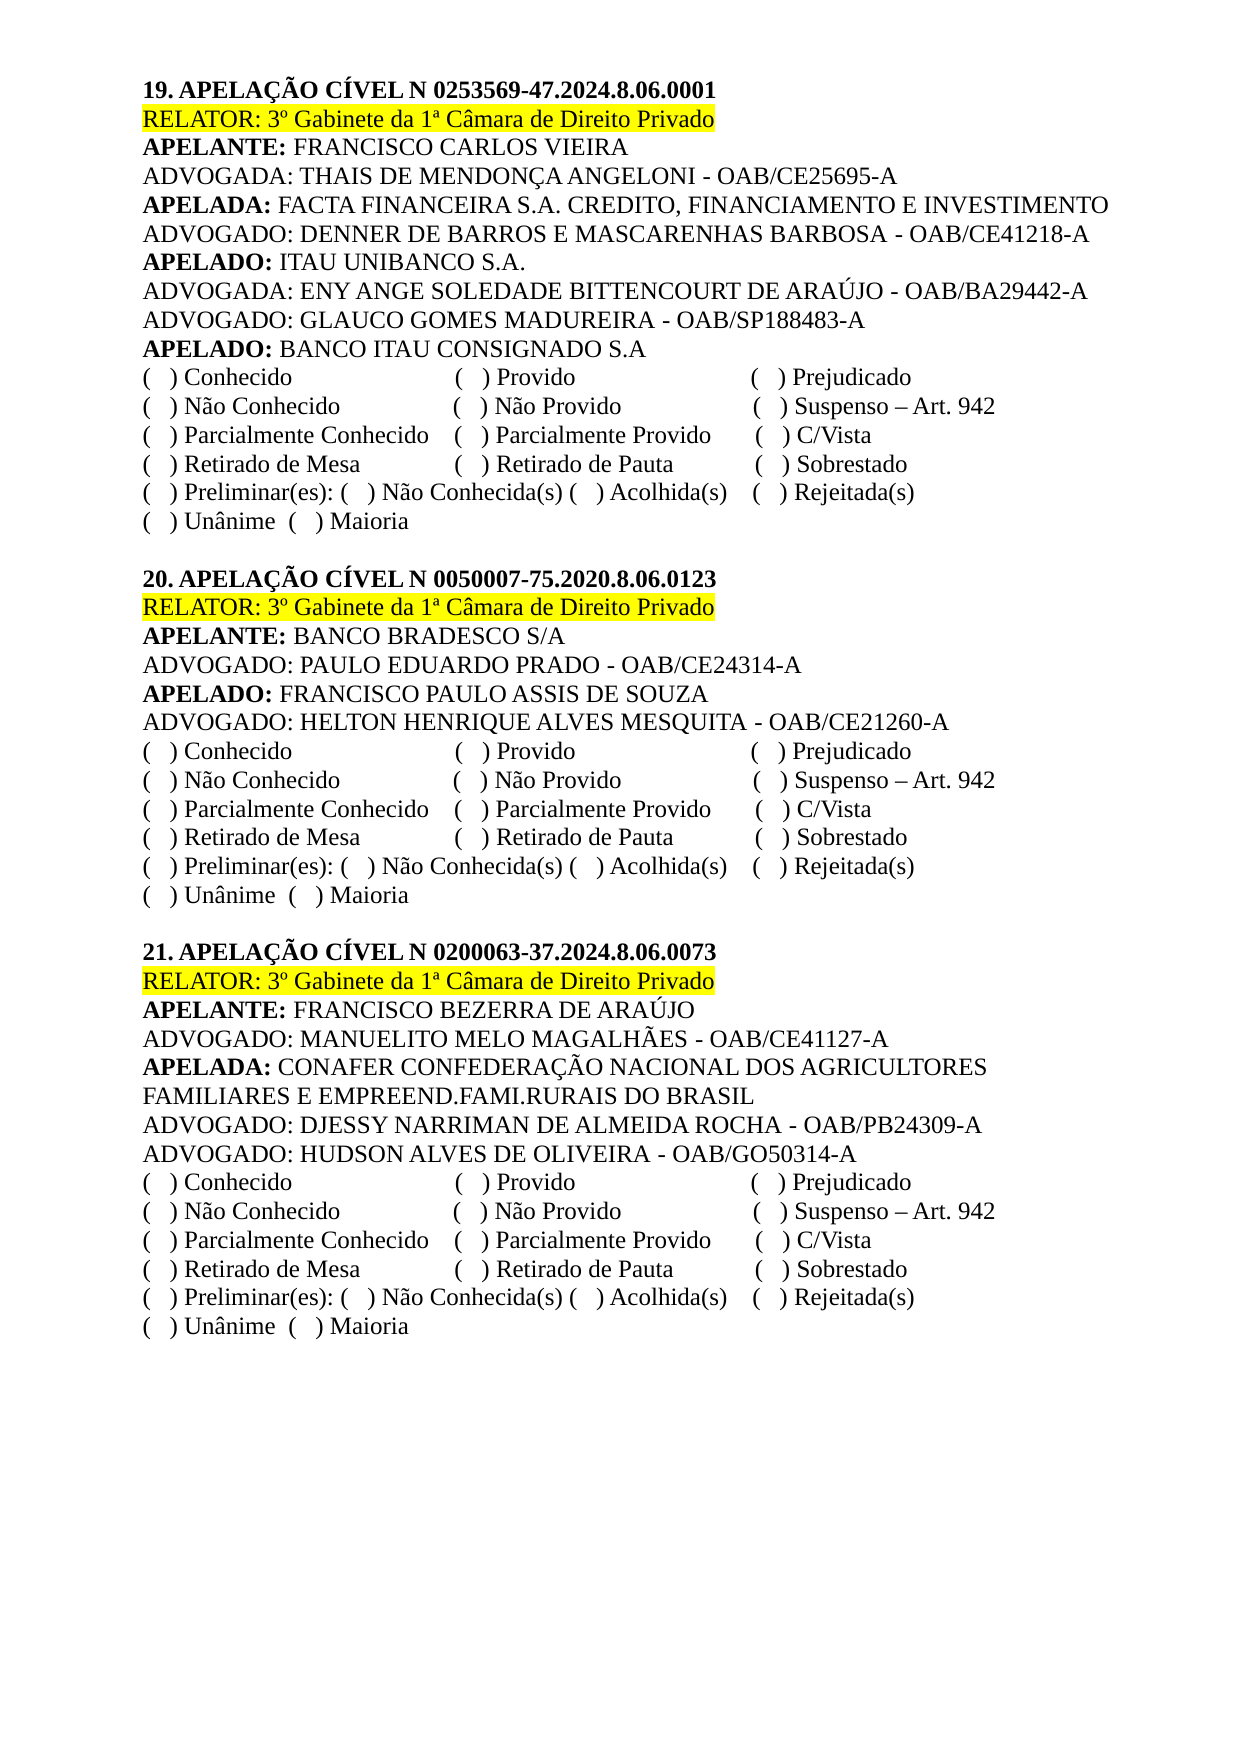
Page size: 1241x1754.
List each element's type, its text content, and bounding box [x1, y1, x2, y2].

text ( ) Não Conhecido ( ) Não Provido ( ) Suspenso – Art. 942 [142, 391, 1141, 420]
text ( ) Unânime ( ) Maioria 21. APELAÇÃO CÍVEL N 0200063-37.2024.8.06.0073 RELATOR: 3º Gabinete da 1ª Câmara de Direito Privado APELANTE: FRANCISCO BEZERRA DE ARAÚJO ADVOGADO: MANUELITO MELO MAGALHÃES - OAB/CE41127-A APELADA: CONAFER CONFEDERAÇÃO NACIONAL DOS AGRICULTORES FAMILIARES E EMPREEND.FAMI.RURAIS DO BRASIL ADVOGADO: DJESSY NARRIMAN DE ALMEIDA ROCHA - OAB/PB24309-A ADVOGADO: HUDSON ALVES DE OLIVEIRA - OAB/GO50314-A ( ) Conhecido ( ) Provido ( ) Prejudicado [142, 880, 1141, 1196]
text ( ) Unânime ( ) Maioria [142, 1311, 1141, 1397]
text ( ) Preliminar(es): ( ) Não Conhecida(s) ( ) Acolhida(s) ( ) Rejeitada(s) [142, 851, 1141, 880]
text ( ) Retirado de Mesa ( ) Retirado de Pauta ( ) Sobrestado [142, 449, 1141, 477]
text ( ) Não Conhecido ( ) Não Provido ( ) Suspenso – Art. 942 [142, 1196, 1141, 1225]
text ( ) Parcialmente Conhecido ( ) Parcialmente Provido ( ) C/Vista [142, 1225, 1141, 1254]
text ( ) Retirado de Mesa ( ) Retirado de Pauta ( ) Sobrestado [142, 822, 1141, 851]
text 19. APELAÇÃO CÍVEL N 0253569-47.2024.8.06.0001 RELATOR: 3º Gabinete da 1ª Câmara de Direito Privado APELANTE: FRANCISCO CARLOS VIEIRA ADVOGADA: THAIS DE MENDONÇA ANGELONI - OAB/CE25695-A APELADA: FACTA FINANCEIRA S.A. CREDITO, FINANCIAMENTO E INVESTIMENTO ADVOGADO: DENNER DE BARROS E MASCARENHAS BARBOSA - OAB/CE41218-A APELADO: ITAU UNIBANCO S.A. ADVOGADA: ENY ANGE SOLEDADE BITTENCOURT DE ARAÚJO - OAB/BA29442-A ADVOGADO: GLAUCO GOMES MADUREIRA - OAB/SP188483-A APELADO: BANCO ITAU CONSIGNADO S.A ( ) Conhecido ( ) Provido ( ) Prejudicado [142, 75, 1141, 391]
text ( ) Preliminar(es): ( ) Não Conhecida(s) ( ) Acolhida(s) ( ) Rejeitada(s) [142, 1282, 1141, 1311]
text ( ) Parcialmente Conhecido ( ) Parcialmente Provido ( ) C/Vista [142, 420, 1141, 449]
text ( ) Parcialmente Conhecido ( ) Parcialmente Provido ( ) C/Vista [142, 794, 1141, 822]
text ( ) Unânime ( ) Maioria 20. APELAÇÃO CÍVEL N 0050007-75.2020.8.06.0123 RELATOR: 3º Gabinete da 1ª Câmara de Direito Privado APELANTE: BANCO BRADESCO S/A ADVOGADO: PAULO EDUARDO PRADO - OAB/CE24314-A APELADO: FRANCISCO PAULO ASSIS DE SOUZA ADVOGADO: HELTON HENRIQUE ALVES MESQUITA - OAB/CE21260-A ( ) Conhecido ( ) Provido ( ) Prejudicado [142, 506, 1141, 765]
text ( ) Não Conhecido ( ) Não Provido ( ) Suspenso – Art. 942 [142, 765, 1141, 794]
text ( ) Preliminar(es): ( ) Não Conhecida(s) ( ) Acolhida(s) ( ) Rejeitada(s) [142, 477, 1141, 506]
text ( ) Retirado de Mesa ( ) Retirado de Pauta ( ) Sobrestado [142, 1254, 1141, 1282]
